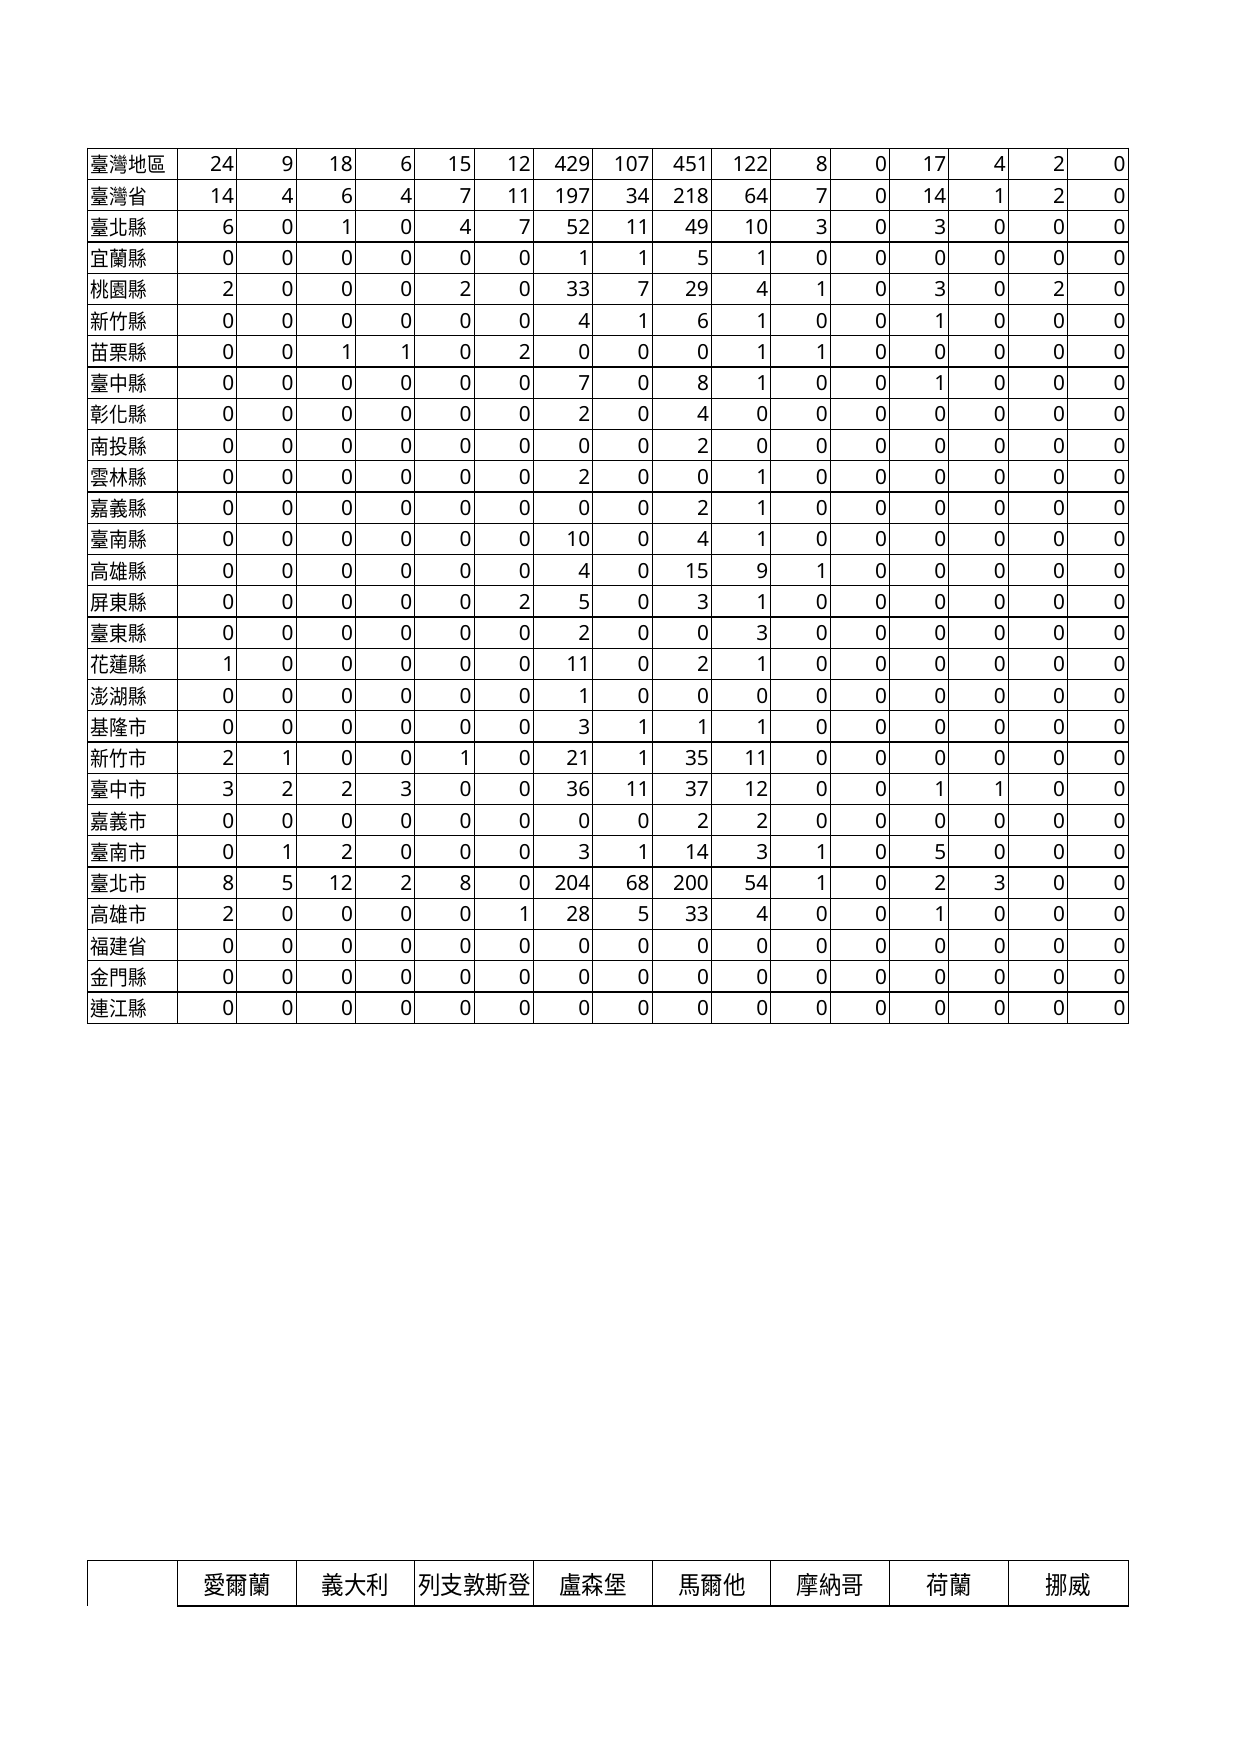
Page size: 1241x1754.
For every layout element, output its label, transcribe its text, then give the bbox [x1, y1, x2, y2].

table_cell 臺中縣 [88, 368, 177, 398]
table_cell 15 [653, 555, 711, 585]
table_cell 8 [771, 149, 830, 179]
table_cell 1 [415, 743, 474, 773]
table_cell 0 [890, 243, 948, 273]
table_cell 9 [237, 149, 296, 179]
table_cell 0 [237, 399, 296, 429]
table_cell 0 [297, 930, 355, 960]
table_cell 雲林縣 [88, 461, 177, 491]
table_cell 0 [949, 743, 1008, 773]
table_cell 0 [237, 993, 296, 1023]
table_cell 0 [890, 524, 948, 554]
table_cell 1 [534, 680, 592, 710]
table_cell 0 [1009, 743, 1067, 773]
table_cell 11 [475, 180, 533, 210]
table_cell 0 [831, 399, 889, 429]
table_cell 0 [1009, 586, 1067, 616]
table_cell 0 [356, 430, 414, 460]
table_cell 2 [712, 805, 770, 835]
table_cell 5 [237, 868, 296, 898]
table_cell 0 [712, 399, 770, 429]
table_cell 1 [771, 836, 830, 866]
table_cell 0 [178, 930, 236, 960]
table_cell 218 [653, 180, 711, 210]
table_cell 17 [890, 149, 948, 179]
table_cell 1 [712, 305, 770, 335]
table_cell 0 [949, 461, 1008, 491]
table_cell 3 [712, 836, 770, 866]
table_cell 2 [356, 868, 414, 898]
table_cell 0 [771, 305, 830, 335]
table_cell 0 [949, 524, 1008, 554]
table_cell 1 [890, 305, 948, 335]
table_cell 0 [890, 336, 948, 366]
table_cell 36 [534, 774, 592, 804]
table_cell 1 [593, 305, 652, 335]
table_cell 0 [178, 836, 236, 866]
table_cell 1 [712, 524, 770, 554]
table_cell 0 [890, 680, 948, 710]
table_cell 新竹市 [88, 743, 177, 773]
table_cell 0 [771, 524, 830, 554]
table_cell 0 [297, 649, 355, 679]
table_cell 4 [653, 524, 711, 554]
table_cell 0 [593, 961, 652, 991]
table_cell 107 [593, 149, 652, 179]
table_cell 0 [178, 430, 236, 460]
table_cell 0 [1009, 555, 1067, 585]
table_cell 2 [653, 493, 711, 523]
table_cell 0 [475, 461, 533, 491]
table_cell 0 [949, 930, 1008, 960]
table_cell 0 [475, 711, 533, 741]
table_cell 0 [475, 618, 533, 648]
table_cell 0 [178, 461, 236, 491]
table_cell 0 [890, 430, 948, 460]
table_cell 0 [534, 493, 592, 523]
table_cell 0 [1009, 836, 1067, 866]
table_cell 0 [771, 899, 830, 929]
table_cell 0 [356, 618, 414, 648]
table_cell 2 [1009, 149, 1067, 179]
table_cell 0 [415, 586, 474, 616]
table_cell 0 [1009, 243, 1067, 273]
table_cell 0 [415, 774, 474, 804]
table_cell 0 [1068, 211, 1128, 241]
table_header 愛爾蘭 [178, 1561, 296, 1605]
table_cell 49 [653, 211, 711, 241]
table_cell 2 [1009, 274, 1067, 304]
table_cell 0 [771, 805, 830, 835]
table_cell 0 [831, 774, 889, 804]
table_cell 0 [771, 743, 830, 773]
table_cell 0 [890, 618, 948, 648]
table_cell 4 [356, 180, 414, 210]
table_cell 0 [890, 649, 948, 679]
table_cell 0 [1009, 430, 1067, 460]
table_cell 1 [712, 336, 770, 366]
table_cell 1 [593, 743, 652, 773]
table_cell 18 [297, 149, 355, 179]
table_cell 1 [593, 711, 652, 741]
table_cell 0 [1068, 868, 1128, 898]
table_cell 0 [949, 336, 1008, 366]
table_cell 0 [1009, 993, 1067, 1023]
table_cell 0 [771, 493, 830, 523]
table_cell 彰化縣 [88, 399, 177, 429]
table_cell 8 [178, 868, 236, 898]
table_cell 4 [712, 899, 770, 929]
table_cell 嘉義市 [88, 805, 177, 835]
table_cell 0 [356, 680, 414, 710]
table_cell 0 [297, 243, 355, 273]
table_cell 0 [1009, 680, 1067, 710]
table_cell 0 [1009, 368, 1067, 398]
table_cell 0 [1068, 930, 1128, 960]
table_cell 0 [1068, 336, 1128, 366]
table_cell 0 [1068, 430, 1128, 460]
table_cell 0 [831, 368, 889, 398]
table_header 摩納哥 [771, 1561, 889, 1605]
table_cell 0 [297, 805, 355, 835]
table_cell 2 [653, 649, 711, 679]
table_cell 0 [237, 680, 296, 710]
table_cell 10 [534, 524, 592, 554]
table_cell 0 [890, 805, 948, 835]
table_cell 臺北縣 [88, 211, 177, 241]
table_cell 0 [1009, 399, 1067, 429]
table_cell 24 [178, 149, 236, 179]
table_cell 0 [831, 899, 889, 929]
table_cell 0 [949, 618, 1008, 648]
table_cell 4 [415, 211, 474, 241]
table_cell 2 [653, 805, 711, 835]
table_header [88, 1561, 177, 1606]
table_cell 高雄縣 [88, 555, 177, 585]
table_cell 0 [415, 430, 474, 460]
table_cell 0 [415, 336, 474, 366]
table_cell 9 [712, 555, 770, 585]
table_cell 0 [475, 680, 533, 710]
table_cell 0 [237, 524, 296, 554]
table_cell 1 [593, 243, 652, 273]
table_cell 34 [593, 180, 652, 210]
table_cell 0 [890, 461, 948, 491]
table_cell 0 [949, 430, 1008, 460]
table_cell 0 [415, 555, 474, 585]
table_cell 7 [534, 368, 592, 398]
table_cell 0 [178, 524, 236, 554]
table_cell 0 [1009, 618, 1067, 648]
table_cell 0 [593, 336, 652, 366]
table_cell 0 [356, 524, 414, 554]
table_cell 0 [178, 493, 236, 523]
table_cell 0 [415, 461, 474, 491]
table_cell 0 [831, 274, 889, 304]
table_cell 0 [593, 493, 652, 523]
table_cell 0 [831, 243, 889, 273]
table_cell 臺灣地區 [88, 149, 177, 179]
table_cell 0 [831, 805, 889, 835]
table_cell 0 [1068, 836, 1128, 866]
table_cell 0 [356, 368, 414, 398]
table_cell 0 [534, 336, 592, 366]
table_cell 1 [237, 836, 296, 866]
table_cell 7 [771, 180, 830, 210]
table_cell 2 [475, 336, 533, 366]
table_cell 1 [593, 836, 652, 866]
table_cell 0 [356, 274, 414, 304]
table_cell 屏東縣 [88, 586, 177, 616]
table_cell 0 [237, 586, 296, 616]
table_cell 0 [771, 586, 830, 616]
table_cell 0 [949, 711, 1008, 741]
table_cell 0 [475, 430, 533, 460]
table_cell 新竹縣 [88, 305, 177, 335]
table_cell 0 [415, 680, 474, 710]
table_cell 0 [949, 805, 1008, 835]
table_header 義大利 [297, 1561, 414, 1605]
table_cell 0 [1068, 524, 1128, 554]
table_cell 0 [237, 461, 296, 491]
table_cell 0 [237, 711, 296, 741]
table_cell 0 [415, 524, 474, 554]
table_header 列支敦斯登 [415, 1561, 533, 1605]
table_cell 0 [712, 680, 770, 710]
table_cell 0 [653, 461, 711, 491]
table_cell 7 [593, 274, 652, 304]
table_cell 0 [949, 305, 1008, 335]
table_cell 0 [831, 149, 889, 179]
table_cell 3 [178, 774, 236, 804]
table_cell 0 [949, 368, 1008, 398]
table_cell 0 [831, 743, 889, 773]
table_cell 7 [475, 211, 533, 241]
table_cell 3 [653, 586, 711, 616]
table_cell 0 [237, 430, 296, 460]
table_cell 4 [949, 149, 1008, 179]
table_cell 0 [415, 493, 474, 523]
table_cell 5 [534, 586, 592, 616]
table_cell 14 [653, 836, 711, 866]
table_cell 2 [415, 274, 474, 304]
table_cell 0 [415, 961, 474, 991]
table_cell 基隆市 [88, 711, 177, 741]
table_cell 0 [297, 555, 355, 585]
table_cell 0 [593, 618, 652, 648]
table_cell 37 [653, 774, 711, 804]
table_cell 0 [831, 586, 889, 616]
table_cell 0 [831, 493, 889, 523]
table_cell 0 [712, 961, 770, 991]
table_cell 0 [593, 993, 652, 1023]
table_cell 3 [356, 774, 414, 804]
table_cell 0 [831, 680, 889, 710]
table_cell 0 [237, 211, 296, 241]
table_cell 0 [949, 211, 1008, 241]
table_cell 11 [593, 211, 652, 241]
table_cell 0 [237, 368, 296, 398]
table_cell 4 [653, 399, 711, 429]
table_cell 0 [237, 305, 296, 335]
table_header 荷蘭 [890, 1561, 1008, 1605]
table_cell 0 [297, 461, 355, 491]
table_cell 0 [297, 743, 355, 773]
table_cell 1 [890, 774, 948, 804]
table_cell 11 [534, 649, 592, 679]
table_cell 1 [771, 274, 830, 304]
table_cell 0 [297, 430, 355, 460]
table_cell 0 [237, 493, 296, 523]
table_cell 0 [831, 305, 889, 335]
table_cell 0 [1068, 743, 1128, 773]
table_cell 0 [475, 274, 533, 304]
table_cell 0 [415, 899, 474, 929]
table_cell 0 [890, 993, 948, 1023]
table_cell 0 [356, 993, 414, 1023]
table_cell 澎湖縣 [88, 680, 177, 710]
table_cell 0 [890, 586, 948, 616]
table_cell 0 [1068, 180, 1128, 210]
table_cell 0 [771, 649, 830, 679]
table_cell 0 [653, 930, 711, 960]
table_cell 0 [593, 555, 652, 585]
table_cell 1 [712, 493, 770, 523]
table_cell 0 [1068, 711, 1128, 741]
table_cell 0 [1009, 805, 1067, 835]
table_cell 2 [534, 399, 592, 429]
table_cell 金門縣 [88, 961, 177, 991]
table_cell 0 [1068, 805, 1128, 835]
table_cell 451 [653, 149, 711, 179]
table_cell 1 [297, 336, 355, 366]
table_cell 2 [1009, 180, 1067, 210]
table_cell 0 [534, 430, 592, 460]
table_cell 15 [415, 149, 474, 179]
table_cell 68 [593, 868, 652, 898]
table_cell 2 [178, 743, 236, 773]
table_cell 0 [297, 993, 355, 1023]
table_cell 3 [712, 618, 770, 648]
table_cell 0 [1009, 930, 1067, 960]
table_cell 0 [1009, 305, 1067, 335]
table_cell 0 [1009, 711, 1067, 741]
table_cell 0 [949, 555, 1008, 585]
table_cell 0 [831, 961, 889, 991]
table_cell 3 [949, 868, 1008, 898]
table_cell 5 [653, 243, 711, 273]
table_cell 0 [653, 961, 711, 991]
table_cell 429 [534, 149, 592, 179]
table_cell 0 [178, 305, 236, 335]
table_cell 12 [712, 774, 770, 804]
table_cell 2 [534, 618, 592, 648]
table_cell 0 [237, 961, 296, 991]
table_cell 0 [178, 993, 236, 1023]
table_cell 0 [475, 368, 533, 398]
table_cell 0 [593, 586, 652, 616]
table_cell 2 [534, 461, 592, 491]
table_cell 1 [890, 368, 948, 398]
table_cell 連江縣 [88, 993, 177, 1023]
table_cell 33 [534, 274, 592, 304]
table_cell 8 [415, 868, 474, 898]
table_cell 1 [712, 368, 770, 398]
table_cell 0 [593, 399, 652, 429]
table_cell 1 [712, 649, 770, 679]
table_cell 0 [831, 868, 889, 898]
table_cell 0 [831, 180, 889, 210]
table_cell 0 [593, 805, 652, 835]
table_cell 0 [356, 305, 414, 335]
table_cell 苗栗縣 [88, 336, 177, 366]
table_cell 0 [949, 899, 1008, 929]
table_cell 0 [831, 211, 889, 241]
table_cell 0 [593, 430, 652, 460]
table_cell 0 [475, 774, 533, 804]
table_cell 0 [712, 993, 770, 1023]
table_cell 0 [890, 399, 948, 429]
table_cell 0 [297, 586, 355, 616]
table_cell 0 [949, 399, 1008, 429]
table_cell 2 [653, 430, 711, 460]
table_cell 0 [297, 711, 355, 741]
table_cell 0 [593, 649, 652, 679]
table_cell 0 [831, 524, 889, 554]
table_cell 0 [178, 243, 236, 273]
table_cell 0 [297, 274, 355, 304]
table_cell 6 [297, 180, 355, 210]
table_cell 0 [771, 430, 830, 460]
table_cell 0 [356, 461, 414, 491]
table_cell 0 [297, 961, 355, 991]
table_cell 33 [653, 899, 711, 929]
table_cell 1 [712, 461, 770, 491]
table_cell 64 [712, 180, 770, 210]
table_cell 2 [297, 774, 355, 804]
table_cell 0 [475, 836, 533, 866]
table_cell 0 [178, 368, 236, 398]
table_cell 臺灣省 [88, 180, 177, 210]
table_cell 0 [178, 680, 236, 710]
table_cell 0 [356, 243, 414, 273]
table_cell 2 [890, 868, 948, 898]
table_cell 2 [297, 836, 355, 866]
table_cell 0 [356, 711, 414, 741]
table_cell 宜蘭縣 [88, 243, 177, 273]
table_cell 204 [534, 868, 592, 898]
table_cell 桃園縣 [88, 274, 177, 304]
table_cell 0 [356, 399, 414, 429]
table_cell 0 [771, 461, 830, 491]
table_cell 0 [653, 680, 711, 710]
table_cell 臺北市 [88, 868, 177, 898]
table_cell 2 [475, 586, 533, 616]
table_cell 0 [712, 930, 770, 960]
table_cell 臺南市 [88, 836, 177, 866]
table_cell 11 [593, 774, 652, 804]
table_cell 3 [534, 836, 592, 866]
table_cell 0 [297, 899, 355, 929]
table_cell 6 [653, 305, 711, 335]
table_cell 0 [771, 399, 830, 429]
table_cell 0 [771, 930, 830, 960]
table_cell 0 [1068, 961, 1128, 991]
table_cell 0 [1068, 368, 1128, 398]
table_cell 1 [237, 743, 296, 773]
table_cell 0 [1068, 461, 1128, 491]
table_cell 0 [415, 368, 474, 398]
table_cell 0 [831, 930, 889, 960]
table_cell 0 [297, 399, 355, 429]
table_cell 臺中市 [88, 774, 177, 804]
table_cell 0 [356, 211, 414, 241]
table_cell 0 [593, 461, 652, 491]
table_cell 0 [475, 868, 533, 898]
table_cell 0 [771, 774, 830, 804]
table_cell 0 [415, 836, 474, 866]
table_cell 1 [712, 586, 770, 616]
table_cell 54 [712, 868, 770, 898]
table_cell 0 [297, 493, 355, 523]
table_cell 0 [356, 586, 414, 616]
table_cell 0 [1009, 211, 1067, 241]
table_cell 0 [415, 993, 474, 1023]
table_cell 0 [593, 368, 652, 398]
table_cell 0 [237, 649, 296, 679]
table_cell 0 [1009, 524, 1067, 554]
table_cell 0 [178, 711, 236, 741]
table_cell 0 [237, 930, 296, 960]
table_cell 0 [534, 930, 592, 960]
table_cell 0 [415, 305, 474, 335]
table_cell 0 [831, 993, 889, 1023]
table_cell 0 [890, 555, 948, 585]
table_cell 1 [178, 649, 236, 679]
table_cell 0 [1068, 649, 1128, 679]
table_cell 0 [534, 805, 592, 835]
table_cell 0 [949, 586, 1008, 616]
table_cell 1 [949, 774, 1008, 804]
table_cell 1 [949, 180, 1008, 210]
table_cell 0 [475, 993, 533, 1023]
table_cell 0 [178, 618, 236, 648]
table_cell 1 [712, 243, 770, 273]
table_cell 0 [237, 899, 296, 929]
table_cell 197 [534, 180, 592, 210]
table_cell 0 [712, 430, 770, 460]
table_cell 0 [297, 368, 355, 398]
table_cell 52 [534, 211, 592, 241]
table_cell 12 [475, 149, 533, 179]
table_cell 0 [356, 649, 414, 679]
table_header 挪威 [1009, 1561, 1128, 1605]
table_cell 4 [534, 305, 592, 335]
table_cell 0 [534, 961, 592, 991]
table_cell 0 [297, 680, 355, 710]
table_cell 0 [771, 961, 830, 991]
table_cell 0 [890, 930, 948, 960]
table_cell 7 [415, 180, 474, 210]
table_cell 0 [1009, 774, 1067, 804]
table_cell 0 [890, 743, 948, 773]
table_cell 0 [1068, 680, 1128, 710]
table_cell 0 [475, 524, 533, 554]
table_cell 11 [712, 743, 770, 773]
table_cell 0 [237, 243, 296, 273]
table_cell 10 [712, 211, 770, 241]
table_cell 0 [1068, 305, 1128, 335]
table_cell 0 [831, 430, 889, 460]
table_cell 0 [356, 899, 414, 929]
table_cell 0 [475, 961, 533, 991]
table_cell 0 [475, 399, 533, 429]
table_cell 0 [771, 243, 830, 273]
table_cell 0 [1068, 555, 1128, 585]
table_cell 4 [534, 555, 592, 585]
table_cell 0 [1068, 899, 1128, 929]
table_cell 0 [1009, 461, 1067, 491]
table_cell 4 [712, 274, 770, 304]
table_cell 0 [949, 680, 1008, 710]
table_cell 0 [415, 649, 474, 679]
table_cell 0 [771, 368, 830, 398]
table_cell 0 [949, 993, 1008, 1023]
table_cell 0 [653, 336, 711, 366]
table_cell 高雄市 [88, 899, 177, 929]
table_cell 0 [297, 305, 355, 335]
table_cell 0 [949, 836, 1008, 866]
table_cell 3 [890, 274, 948, 304]
table_cell 0 [949, 274, 1008, 304]
table_cell 1 [771, 868, 830, 898]
table_cell 0 [1068, 993, 1128, 1023]
table_cell 0 [178, 586, 236, 616]
table_cell 0 [1068, 274, 1128, 304]
table_cell 0 [1009, 493, 1067, 523]
table_cell 6 [178, 211, 236, 241]
table_cell 0 [949, 493, 1008, 523]
table_cell 花蓮縣 [88, 649, 177, 679]
table_cell 1 [297, 211, 355, 241]
table_cell 0 [178, 399, 236, 429]
table_cell 0 [415, 618, 474, 648]
table_cell 0 [356, 555, 414, 585]
table_cell 0 [831, 555, 889, 585]
table_cell 0 [237, 336, 296, 366]
table_cell 0 [237, 555, 296, 585]
table_cell 0 [771, 993, 830, 1023]
table_cell 0 [771, 680, 830, 710]
table_cell 0 [356, 836, 414, 866]
table_cell 5 [593, 899, 652, 929]
table_cell 0 [831, 618, 889, 648]
table_cell 0 [1068, 493, 1128, 523]
table_cell 0 [1068, 149, 1128, 179]
table_cell 200 [653, 868, 711, 898]
table_cell 0 [949, 649, 1008, 679]
table_cell 0 [771, 711, 830, 741]
table_cell 3 [890, 211, 948, 241]
table_cell 0 [297, 618, 355, 648]
table_cell 0 [593, 930, 652, 960]
table_cell 0 [415, 930, 474, 960]
table_cell 福建省 [88, 930, 177, 960]
table_cell 0 [1009, 899, 1067, 929]
table_cell 14 [890, 180, 948, 210]
table_cell 0 [890, 493, 948, 523]
table_cell 0 [475, 743, 533, 773]
table_cell 0 [178, 555, 236, 585]
table_cell 28 [534, 899, 592, 929]
table_cell 0 [831, 836, 889, 866]
table_header 盧森堡 [534, 1561, 652, 1605]
table_cell 0 [415, 243, 474, 273]
table_cell 2 [178, 274, 236, 304]
table_cell 臺南縣 [88, 524, 177, 554]
table_cell 0 [1009, 868, 1067, 898]
table_cell 0 [475, 243, 533, 273]
table_cell 0 [949, 961, 1008, 991]
table_cell 0 [237, 274, 296, 304]
table_cell 1 [771, 336, 830, 366]
table_cell 0 [475, 493, 533, 523]
table_cell 0 [415, 711, 474, 741]
table_cell 0 [475, 555, 533, 585]
table_cell 0 [475, 305, 533, 335]
table_cell 0 [237, 805, 296, 835]
table_cell 0 [1068, 399, 1128, 429]
table_cell 0 [890, 711, 948, 741]
table_header 馬爾他 [653, 1561, 770, 1605]
table_cell 0 [1068, 774, 1128, 804]
table_cell 0 [297, 524, 355, 554]
table_cell 122 [712, 149, 770, 179]
table_cell 21 [534, 743, 592, 773]
table_cell 0 [831, 461, 889, 491]
table_cell 35 [653, 743, 711, 773]
table_cell 2 [178, 899, 236, 929]
table_cell 0 [475, 649, 533, 679]
table_cell 3 [534, 711, 592, 741]
table_cell 0 [356, 961, 414, 991]
table_cell 0 [534, 993, 592, 1023]
table_cell 12 [297, 868, 355, 898]
table_cell 2 [237, 774, 296, 804]
table_cell 0 [1009, 649, 1067, 679]
table_cell 0 [653, 618, 711, 648]
table_cell 0 [890, 961, 948, 991]
table_cell 3 [771, 211, 830, 241]
table_cell 1 [534, 243, 592, 273]
table_cell 0 [356, 930, 414, 960]
table_cell 0 [831, 711, 889, 741]
table_cell 0 [1068, 618, 1128, 648]
table_cell 0 [415, 805, 474, 835]
table_cell 0 [1009, 961, 1067, 991]
table_cell 6 [356, 149, 414, 179]
table_cell 4 [237, 180, 296, 210]
table_cell 南投縣 [88, 430, 177, 460]
table_cell 0 [178, 336, 236, 366]
table_cell 0 [475, 805, 533, 835]
table_cell 1 [771, 555, 830, 585]
table_cell 14 [178, 180, 236, 210]
table_cell 0 [356, 805, 414, 835]
table_cell 29 [653, 274, 711, 304]
table_cell 8 [653, 368, 711, 398]
table_cell 0 [356, 743, 414, 773]
table_cell 1 [712, 711, 770, 741]
table_cell 0 [1068, 243, 1128, 273]
table_cell 0 [475, 930, 533, 960]
table_cell 5 [890, 836, 948, 866]
table_cell 0 [415, 399, 474, 429]
table_cell 0 [1068, 586, 1128, 616]
table_cell 0 [771, 618, 830, 648]
table_cell 臺東縣 [88, 618, 177, 648]
table_cell 0 [949, 243, 1008, 273]
table_cell 1 [653, 711, 711, 741]
table_cell 嘉義縣 [88, 493, 177, 523]
table_cell 0 [653, 993, 711, 1023]
table_cell 0 [593, 524, 652, 554]
table_cell 1 [356, 336, 414, 366]
table_cell 0 [831, 336, 889, 366]
table_cell 0 [178, 805, 236, 835]
table_cell 0 [356, 493, 414, 523]
table_cell 0 [593, 680, 652, 710]
table_cell 1 [475, 899, 533, 929]
table_cell 0 [1009, 336, 1067, 366]
table_cell 0 [237, 618, 296, 648]
table_cell 0 [831, 649, 889, 679]
table_cell 1 [890, 899, 948, 929]
table_cell 0 [178, 961, 236, 991]
